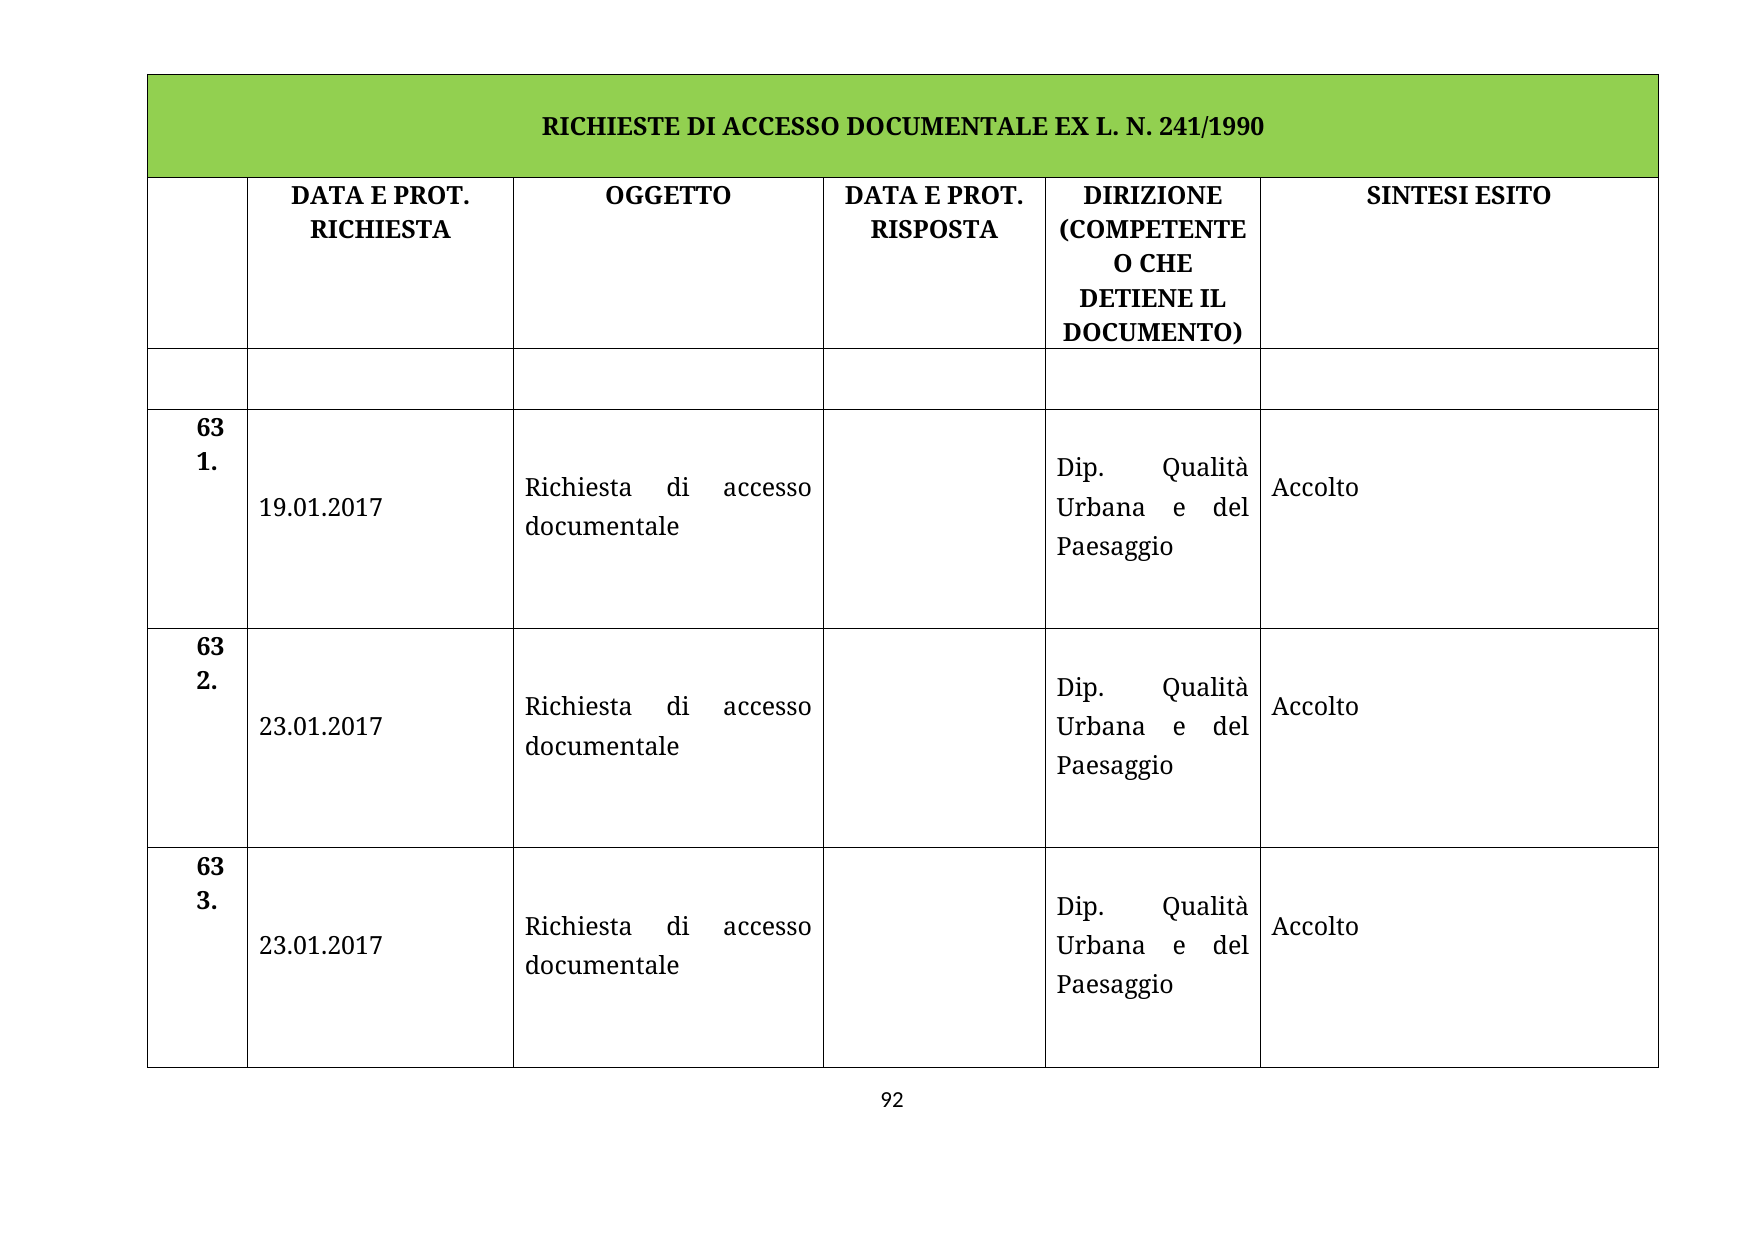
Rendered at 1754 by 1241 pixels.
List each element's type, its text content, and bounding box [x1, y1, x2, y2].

table_cell 23.01.2017 [248, 848, 513, 1067]
table_cell [148, 629, 247, 847]
table_cell Richiesta di accesso documentale [514, 848, 823, 1067]
table_cell Dip. Qualità Urbana e del Paesaggio [1046, 848, 1260, 1067]
table_cell 19.01.2017 [248, 410, 513, 628]
table_cell DATA E PROT. RICHIESTA [248, 178, 513, 348]
table_cell [248, 349, 513, 408]
table_cell [148, 410, 247, 628]
table_cell [1046, 349, 1260, 408]
table_cell [148, 848, 247, 1067]
table_cell Accolto [1261, 410, 1658, 628]
table_cell [148, 178, 247, 348]
table_cell [824, 410, 1045, 628]
table_cell Dip. Qualità Urbana e del Paesaggio [1046, 410, 1260, 628]
table_cell SINTESI ESITO [1261, 178, 1658, 348]
table_cell Dip. Qualità Urbana e del Paesaggio [1046, 629, 1260, 847]
table_cell OGGETTO [514, 178, 823, 348]
table_cell Richiesta di accesso documentale [514, 410, 823, 628]
table_cell Accolto [1261, 848, 1658, 1067]
table_cell [148, 349, 247, 408]
table_cell 23.01.2017 [248, 629, 513, 847]
table_cell [514, 349, 823, 408]
table_cell Accolto [1261, 629, 1658, 847]
table_cell [824, 349, 1045, 408]
table_cell DIRIZIONE (COMPETENTE O CHE DETIENE IL DOCUMENTO) [1046, 178, 1260, 348]
table_cell [824, 629, 1045, 847]
table_cell [824, 848, 1045, 1067]
table_header RICHIESTE DI ACCESSO DOCUMENTALE EX L. N. 241/1990 [148, 75, 1658, 177]
table_cell DATA E PROT. RISPOSTA [824, 178, 1045, 348]
table_cell [1261, 349, 1658, 408]
table_cell Richiesta di accesso documentale [514, 629, 823, 847]
